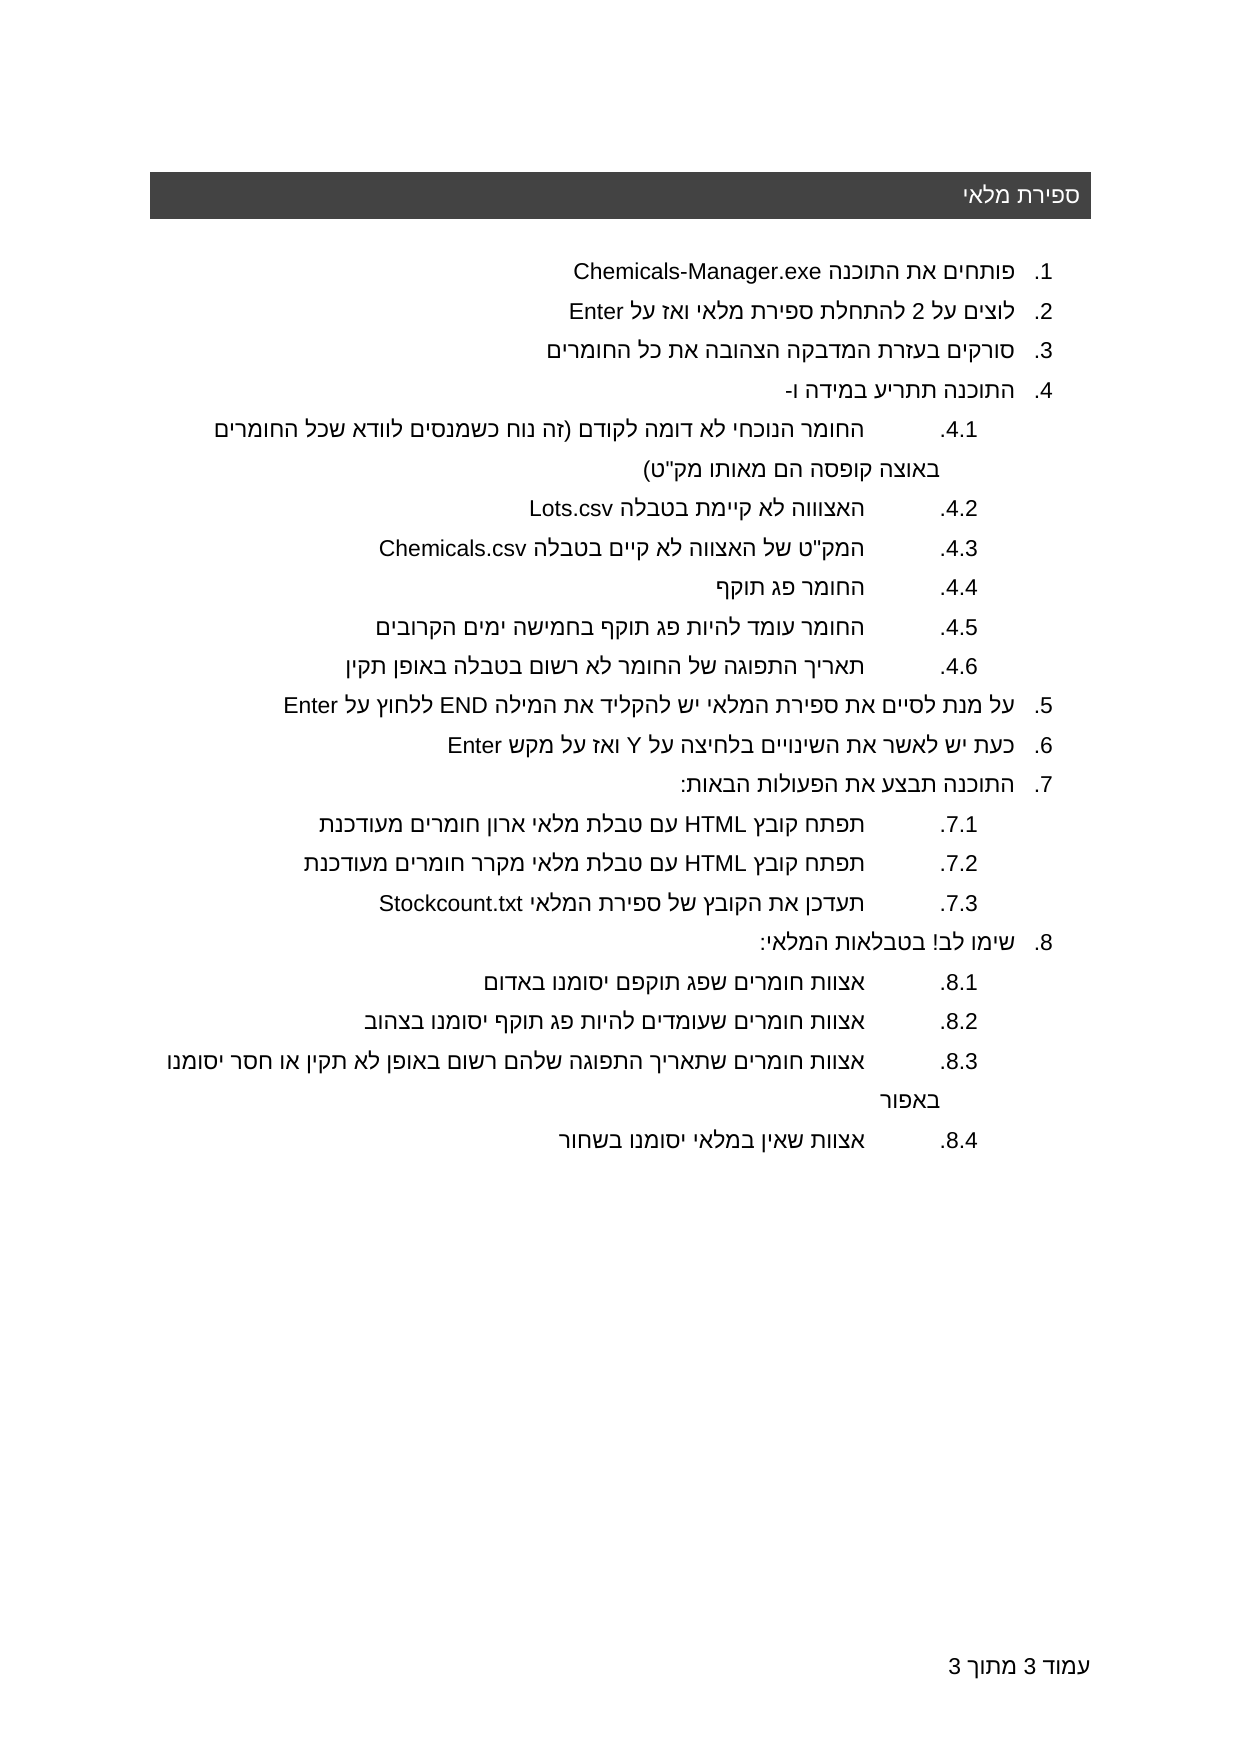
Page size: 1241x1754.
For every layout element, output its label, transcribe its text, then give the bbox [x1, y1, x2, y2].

list תפתח קובץ HTML עם טבלת מלאי ארון חומרים מעודכנת [150, 811, 978, 837]
list פותחים את התוכנה Chemicals-Manager.exe [150, 258, 1053, 284]
list תעדכן את הקובץ של ספירת המלאי Stockcount.txt [150, 890, 978, 916]
list אצוות חומרים שעומדים להיות פג תוקף יסומנו בצהוב [150, 1008, 978, 1035]
list תפתח קובץ HTML עם טבלת מלאי מקרר חומרים מעודכנת [150, 850, 978, 877]
list סורקים בעזרת המדבקה הצהובה את כל החומרים [150, 337, 1053, 363]
list תאריך התפוגה של החומר לא רשום בטבלה באופן תקין [150, 653, 978, 679]
list אצוות חומרים שתאריך התפוגה שלהם רשום באופן לא תקין או חסר יסומנו באפור [150, 1048, 978, 1114]
list על מנת לסיים את ספירת המלאי יש להקליד את המילה END ללחוץ על Enter [150, 692, 1053, 719]
list אצוות שאין במלאי יסומנו בשחור [150, 1127, 978, 1153]
list התוכנה תתריע במידה ו- [150, 377, 1053, 403]
list החומר הנוכחי לא דומה לקודם (זה נוח כשמנסים לוודא שכל החומרים באוצה קופסה הם מאותו מק"ט) [150, 416, 978, 482]
list האצוווה לא קיימת בטבלה Lots.csv [150, 495, 978, 521]
list שימו לב! בטבלאות המלאי: [150, 929, 1053, 956]
list החומר פג תוקף [150, 574, 978, 600]
list כעת יש לאשר את השינויים בלחיצה על Y ואז על מקש Enter [150, 732, 1053, 758]
table_header ספירת מלאי [150, 172, 1091, 219]
list לוצים על 2 להתחלת ספירת מלאי ואז על Enter [150, 298, 1053, 324]
list התוכנה תבצע את הפעולות הבאות: [150, 771, 1053, 798]
list המק"ט של האצווה לא קיים בטבלה Chemicals.csv [150, 534, 978, 561]
list אצוות חומרים שפג תוקפם יסומנו באדום [150, 969, 978, 995]
list החומר עומד להיות פג תוקף בחמישה ימים הקרובים [150, 613, 978, 640]
